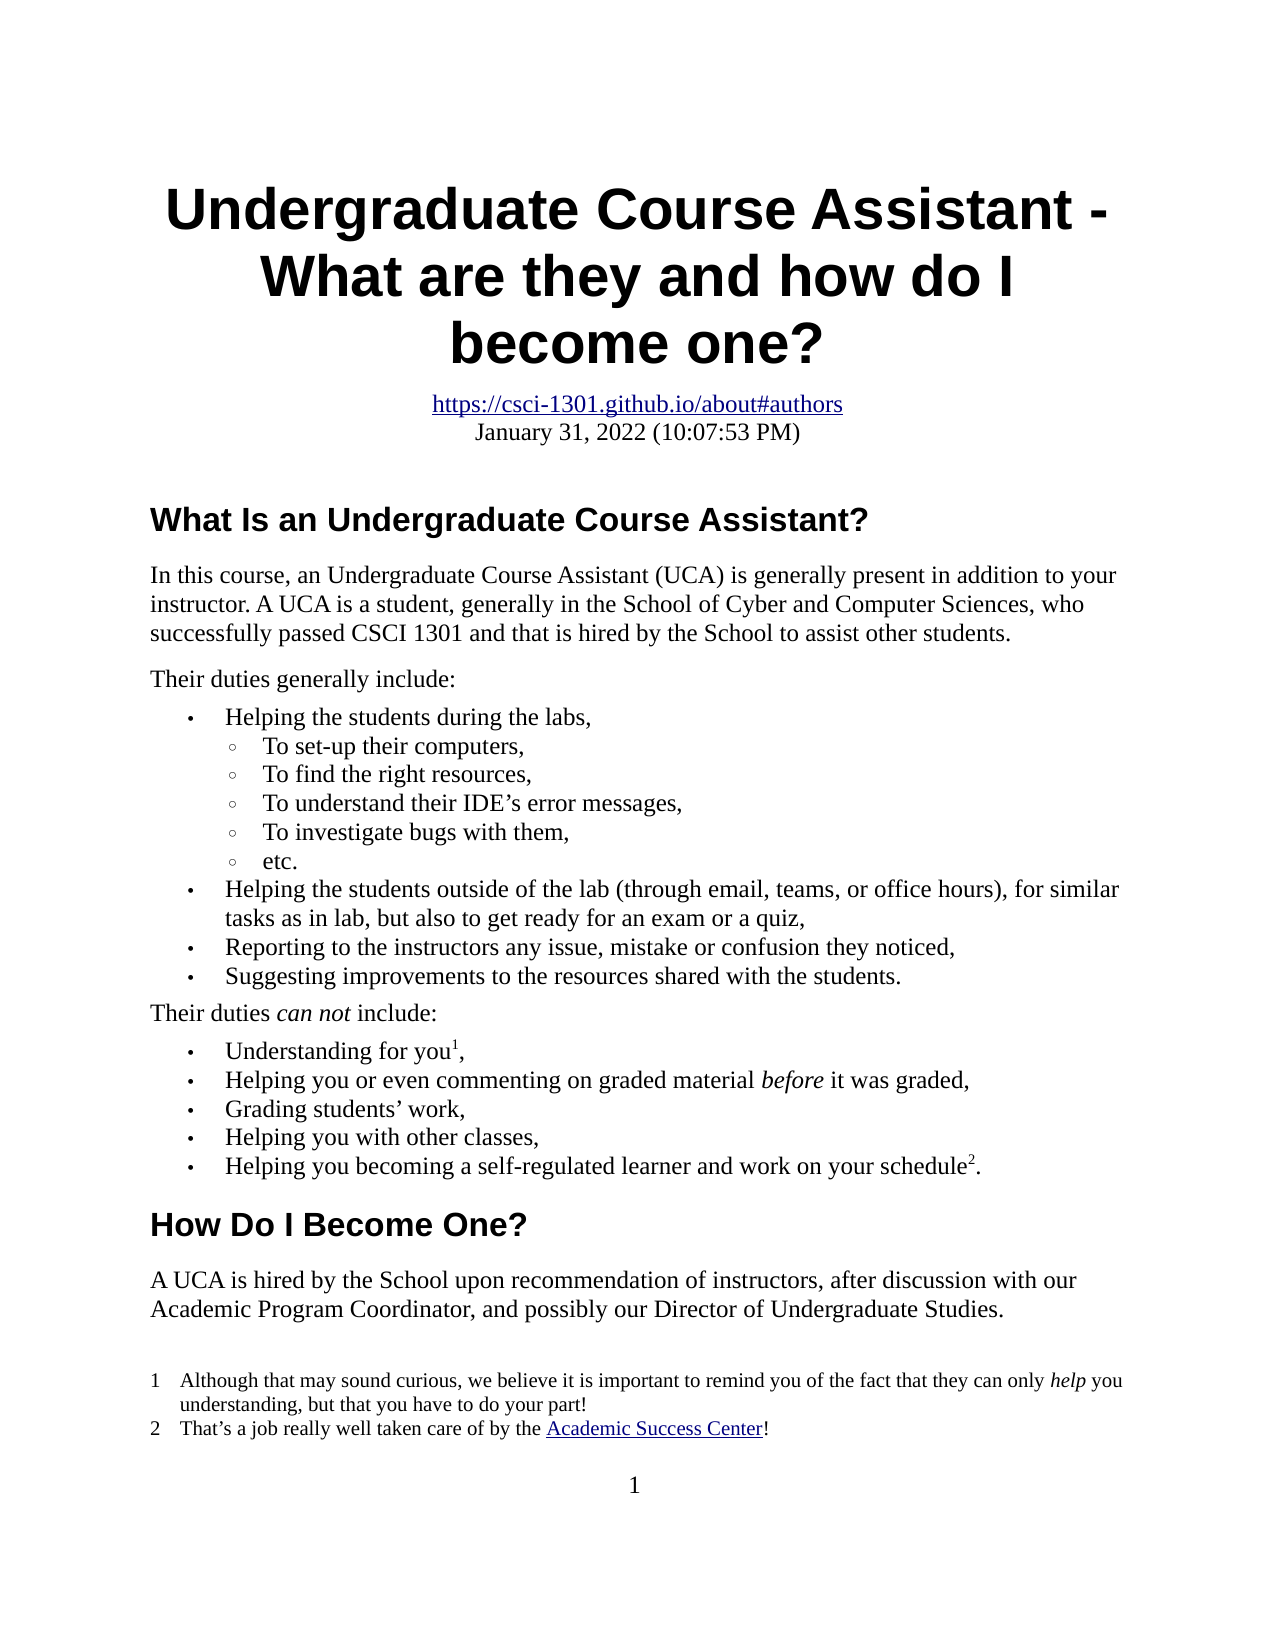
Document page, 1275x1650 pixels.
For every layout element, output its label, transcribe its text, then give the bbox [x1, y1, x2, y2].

list To find the right resources, [225, 759, 1125, 788]
text Their duties generally include: [150, 664, 1125, 693]
subtitle How Do I Become One? [150, 1205, 1125, 1243]
list Suggesting improvements to the resources shared with the students. [187, 961, 1125, 989]
list To understand their IDE’s error messages, [225, 788, 1125, 817]
list Understanding for you, [187, 1036, 1125, 1065]
list That’s a job really well taken care of by the Academic Success Center! [150, 1416, 1125, 1440]
text January 31, 2022 (10:07:53 PM) [150, 417, 1125, 446]
text Their duties can not include: [150, 998, 1125, 1027]
list Reporting to the instructors any issue, mistake or confusion they noticed, [187, 932, 1125, 961]
list To investigate bugs with them, [225, 817, 1125, 846]
text In this course, an Undergraduate Course Assistant (UCA) is generally present in addition to your instructor. A UCA is a student, generally in the School of Cyber and Computer Sciences, who successfully passed CSCI 1301 and that is hired by the School to assist other students. [150, 560, 1125, 646]
list Helping the students during the labs, [187, 702, 1125, 731]
text https://csci-1301.github.io/about#authors [150, 389, 1125, 417]
list Helping you becoming a self-regulated learner and work on your schedule. [187, 1151, 1125, 1180]
list Helping the students outside of the lab (through email, teams, or office hours), for similar tasks as in lab, but also to get ready for an exam or a quiz, [187, 874, 1125, 932]
title Undergraduate Course Assistant - What are they and how do I become one? [150, 175, 1125, 376]
list To set-up their computers, [225, 731, 1125, 759]
list etc. [225, 846, 1125, 874]
text A UCA is hired by the School upon recommendation of instructors, after discussion with our Academic Program Coordinator, and possibly our Director of Undergraduate Studies. [150, 1265, 1125, 1322]
list Helping you or even commenting on graded material before it was graded, [187, 1065, 1125, 1094]
list Helping you with other classes, [187, 1122, 1125, 1151]
list Although that may sound curious, we believe it is important to remind you of the fact that they can only help you understanding, but that you have to do your part! [150, 1368, 1125, 1416]
subtitle What Is an Undergraduate Course Assistant? [150, 500, 1125, 539]
list Grading students’ work, [187, 1094, 1125, 1122]
